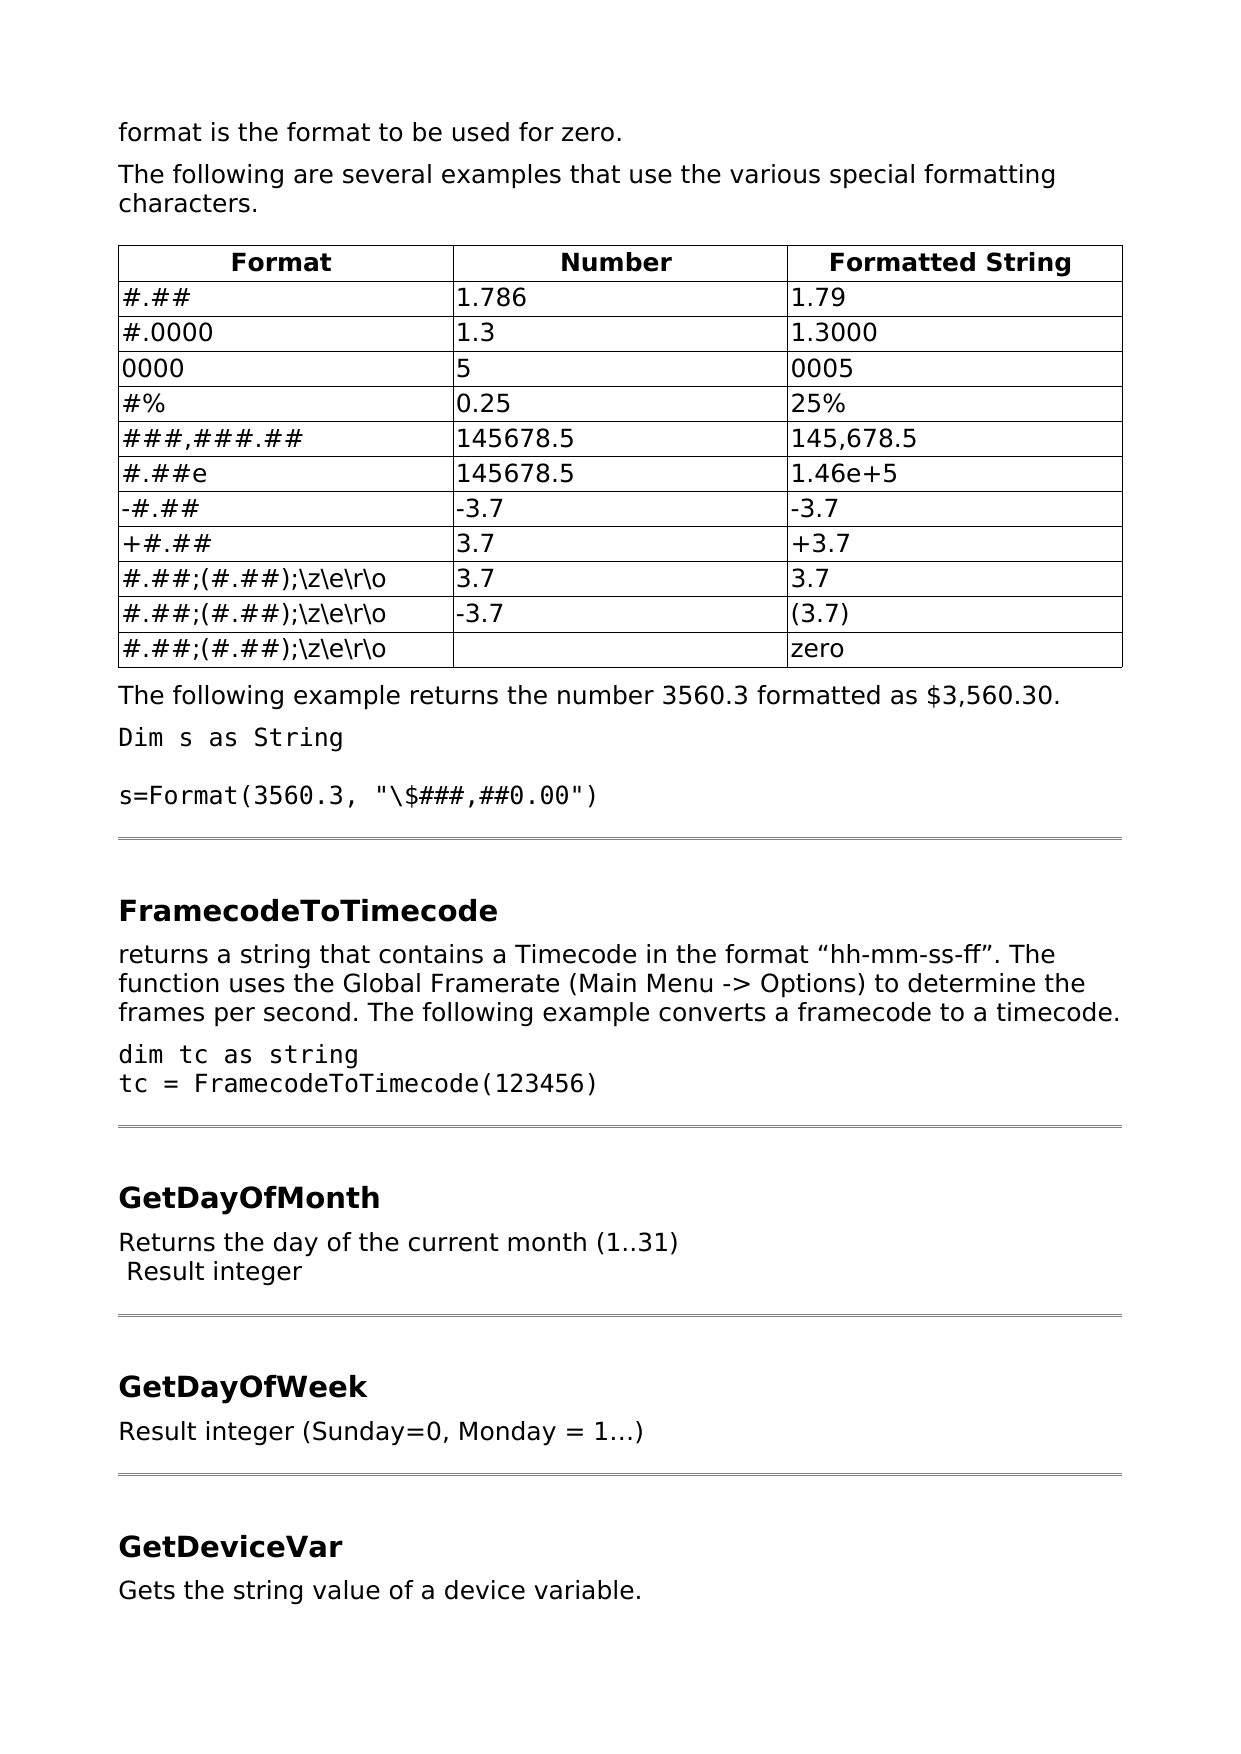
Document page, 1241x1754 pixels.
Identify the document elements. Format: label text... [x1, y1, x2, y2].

text Gets the string value of a device variable. [118, 1576, 1122, 1606]
table_header Format [119, 246, 453, 281]
table_cell 0.25 [454, 387, 787, 421]
table_cell -3.7 [454, 492, 787, 526]
table_cell #.0000 [119, 317, 453, 351]
text Result integer (Sunday=0, Monday = 1…) [118, 1417, 1122, 1446]
table_cell 1.3 [454, 317, 787, 351]
table_header Number [454, 246, 787, 281]
table_cell (3.7) [788, 597, 1122, 632]
text Dim s as String s=Format(3560.3, "\$###,##0.00") [118, 723, 1122, 811]
text The following are several examples that use the various special formatting characters. [118, 160, 1122, 218]
table_cell 3.7 [788, 562, 1122, 596]
table_cell 145678.5 [454, 422, 787, 456]
table_cell 1.3000 [788, 317, 1122, 351]
table_cell -3.7 [454, 597, 787, 632]
table_header Formatted String [788, 246, 1122, 281]
table_cell zero [788, 633, 1122, 667]
subtitle GetDayOfMonth [118, 1182, 1122, 1216]
text format is the format to be used for zero. [118, 118, 1122, 147]
table_cell +#.## [119, 527, 453, 561]
subtitle FramecodeToTimecode [118, 894, 1122, 928]
table_cell 1.46e+5 [788, 457, 1122, 491]
table_cell [454, 633, 787, 667]
table_cell #.##;(#.##);\z\e\r\o [119, 562, 453, 596]
table_cell #.##;(#.##);\z\e\r\o [119, 633, 453, 667]
text Returns the day of the current month (1..31) Result integer [118, 1228, 1122, 1287]
table_cell #% [119, 387, 453, 421]
table_cell 1.79 [788, 282, 1122, 316]
table_cell #.## [119, 282, 453, 316]
table_cell 0000 [119, 352, 453, 386]
table_cell 1.786 [454, 282, 787, 316]
table_cell #.##e [119, 457, 453, 491]
table_cell 0005 [788, 352, 1122, 386]
table_cell +3.7 [788, 527, 1122, 561]
text The following example returns the number 3560.3 formatted as $3,560.30. [118, 682, 1122, 711]
text returns a string that contains a Timecode in the format “hh-mm-ss-ff”. The function uses the Global Framerate (Main Menu -> Options) to determine the frames per second. The following example converts a framecode to a timecode. [118, 940, 1122, 1028]
table_cell 145,678.5 [788, 422, 1122, 456]
table_cell 5 [454, 352, 787, 386]
table_cell 3.7 [454, 562, 787, 596]
text dim tc as string tc = FramecodeToTimecode(123456) [118, 1040, 1122, 1099]
subtitle GetDeviceVar [118, 1530, 1122, 1564]
table_cell -3.7 [788, 492, 1122, 526]
subtitle GetDayOfWeek [118, 1370, 1122, 1404]
table_cell -#.## [119, 492, 453, 526]
table_cell 25% [788, 387, 1122, 421]
table_cell ###,###.## [119, 422, 453, 456]
table_cell #.##;(#.##);\z\e\r\o [119, 597, 453, 632]
table_cell 3.7 [454, 527, 787, 561]
table_cell 145678.5 [454, 457, 787, 491]
